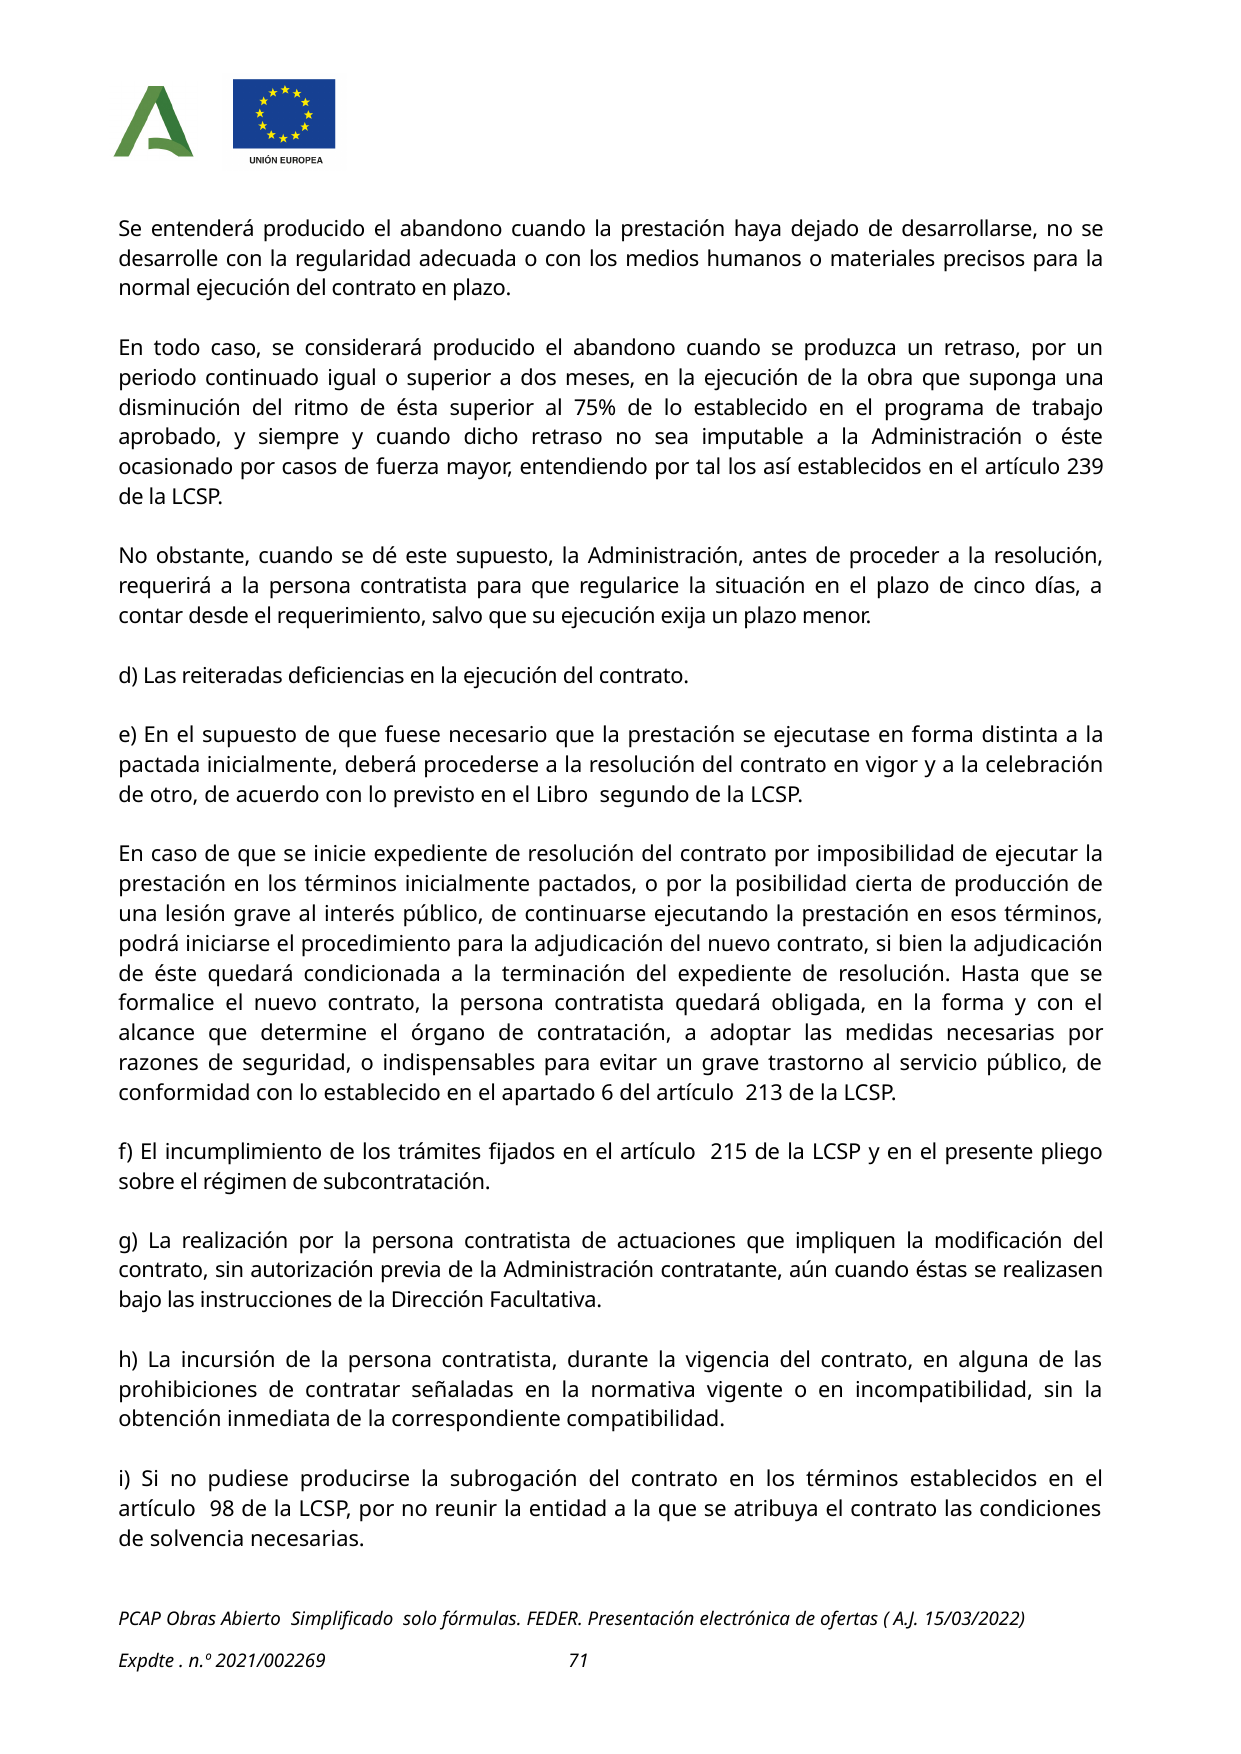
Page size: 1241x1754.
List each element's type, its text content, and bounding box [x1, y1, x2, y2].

text No obstante, cuando se dé este supuesto, la Administración, antes de proceder a la resolución, requerirá a la persona contratista para que regularice la situación en el plazo de cinco días, a contar desde el requerimiento, salvo que su ejecución exija un plazo menor. [89, 540, 1104, 630]
text f) El incumplimiento de los trámites fijados en el artículo 215 de la LCSP y en el presente pliego sobre el régimen de subcontratación. [118, 1136, 1104, 1196]
picture [109, 81, 198, 161]
text En todo caso, se considerará producido el abandono cuando se produzca un retraso, por un periodo continuado igual o superior a dos meses, en la ejecución de la obra que suponga una disminución del ritmo de ésta superior al 75% de lo establecido en el programa de trabajo aprobado, y siempre y cuando dicho retraso no sea imputable a la Administración o éste ocasionado por casos de fuerza mayor, entendiendo por tal los así establecidos en el artículo 239 de la LCSP. [89, 332, 1104, 511]
text d) Las reiteradas deficiencias en la ejecución del contrato. [118, 659, 1104, 689]
text Se entenderá producido el abandono cuando la prestación haya dejado de desarrollarse, no se desarrolle con la regularidad adecuada o con los medios humanos o materiales precisos para la normal ejecución del contrato en plazo. [89, 213, 1104, 302]
list i) Si no pudiese producirse la subrogación del contrato en los términos establecidos en el artículo 98 de la LCSP, por no reunir la entidad a la que se atribuya el contrato las condiciones de solvencia necesarias. [118, 1463, 1104, 1552]
text En caso de que se inicie expediente de resolución del contrato por imposibilidad de ejecutar la prestación en los términos inicialmente pactados, o por la posibilidad cierta de producción de una lesión grave al interés público, de continuarse ejecutando la prestación en esos términos, podrá iniciarse el procedimiento para la adjudicación del nuevo contrato, si bien la adjudicación de éste quedará condicionada a la terminación del expediente de resolución. Hasta que se formalice el nuevo contrato, la persona contratista quedará obligada, en la forma y con el alcance que determine el órgano de contratación, a adoptar las medidas necesarias por razones de seguridad, o indispensables para evitar un grave trastorno al servicio público, de conformidad con lo establecido en el apartado 6 del artículo 213 de la LCSP. [118, 838, 1104, 1106]
picture [221, 73, 347, 171]
text h) La incursión de la persona contratista, durante la vigencia del contrato, en alguna de las prohibiciones de contratar señaladas en la normativa vigente o en incompatibilidad, sin la obtención inmediata de la correspondiente compatibilidad. [118, 1344, 1104, 1433]
text e) En el supuesto de que fuese necesario que la prestación se ejecutase en forma distinta a la pactada inicialmente, deberá procederse a la resolución del contrato en vigor y a la celebración de otro, de acuerdo con lo previsto en el Libro segundo de la LCSP. [118, 719, 1104, 808]
text g) La realización por la persona contratista de actuaciones que impliquen la modificación del contrato, sin autorización previa de la Administración contratante, aún cuando éstas se realizasen bajo las instrucciones de la Dirección Facultativa. [118, 1224, 1104, 1314]
